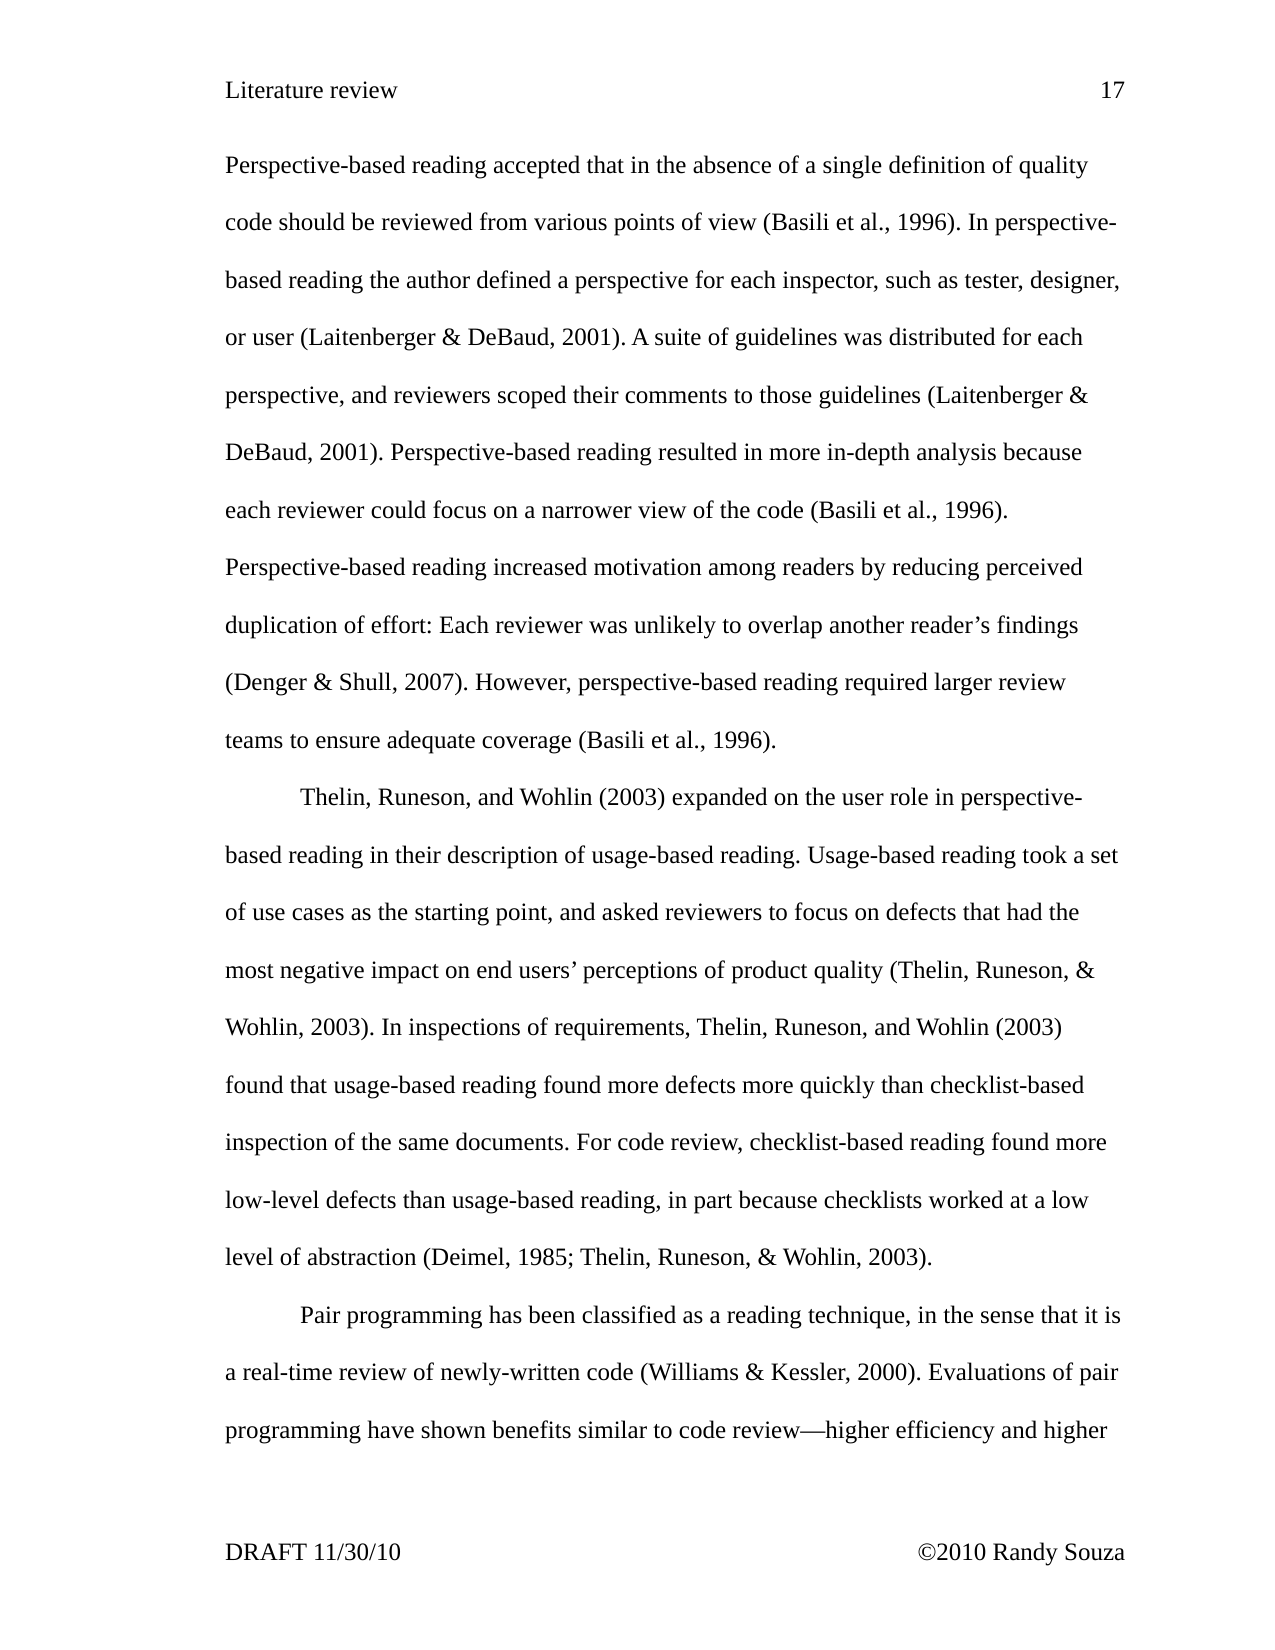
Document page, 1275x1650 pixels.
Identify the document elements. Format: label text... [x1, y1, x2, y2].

text Thelin, Runeson, and Wohlin (2003) expanded on the user role in perspective-based reading in their description of usage-based reading. Usage-based reading took a set of use cases as the starting point, and asked reviewers to focus on defects that had the most negative impact on end users’ perceptions of product quality (Thelin, Runeson, & Wohlin, 2003). In inspections of requirements, Thelin, Runeson, and Wohlin (2003) found that usage-based reading found more defects more quickly than checklist-based inspection of the same documents. For code review, checklist-based reading found more low-level defects than usage-based reading, in part because checklists worked at a low level of abstraction (Deimel, 1985; Thelin, Runeson, & Wohlin, 2003). [225, 782, 1125, 1271]
text Pair programming has been classified as a reading technique, in the sense that it is a real-time review of newly-written code (Williams & Kessler, 2000). Evaluations of pair programming have shown benefits similar to code review—higher efficiency and higher [225, 1300, 1125, 1444]
text Perspective-based reading accepted that in the absence of a single definition of quality code should be reviewed from various points of view (Basili et al., 1996). In perspective-based reading the author defined a perspective for each inspector, such as tester, designer, or user (Laitenberger & DeBaud, 2001). A suite of guidelines was distributed for each perspective, and reviewers scoped their comments to those guidelines (Laitenberger & DeBaud, 2001). Perspective-based reading resulted in more in-depth analysis because each reviewer could focus on a narrower view of the code (Basili et al., 1996). Perspective-based reading increased motivation among readers by reducing perceived duplication of effort: Each reviewer was unlikely to overlap another reader’s findings (Denger & Shull, 2007). However, perspective-based reading required larger review teams to ensure adequate coverage (Basili et al., 1996). [225, 150, 1125, 754]
